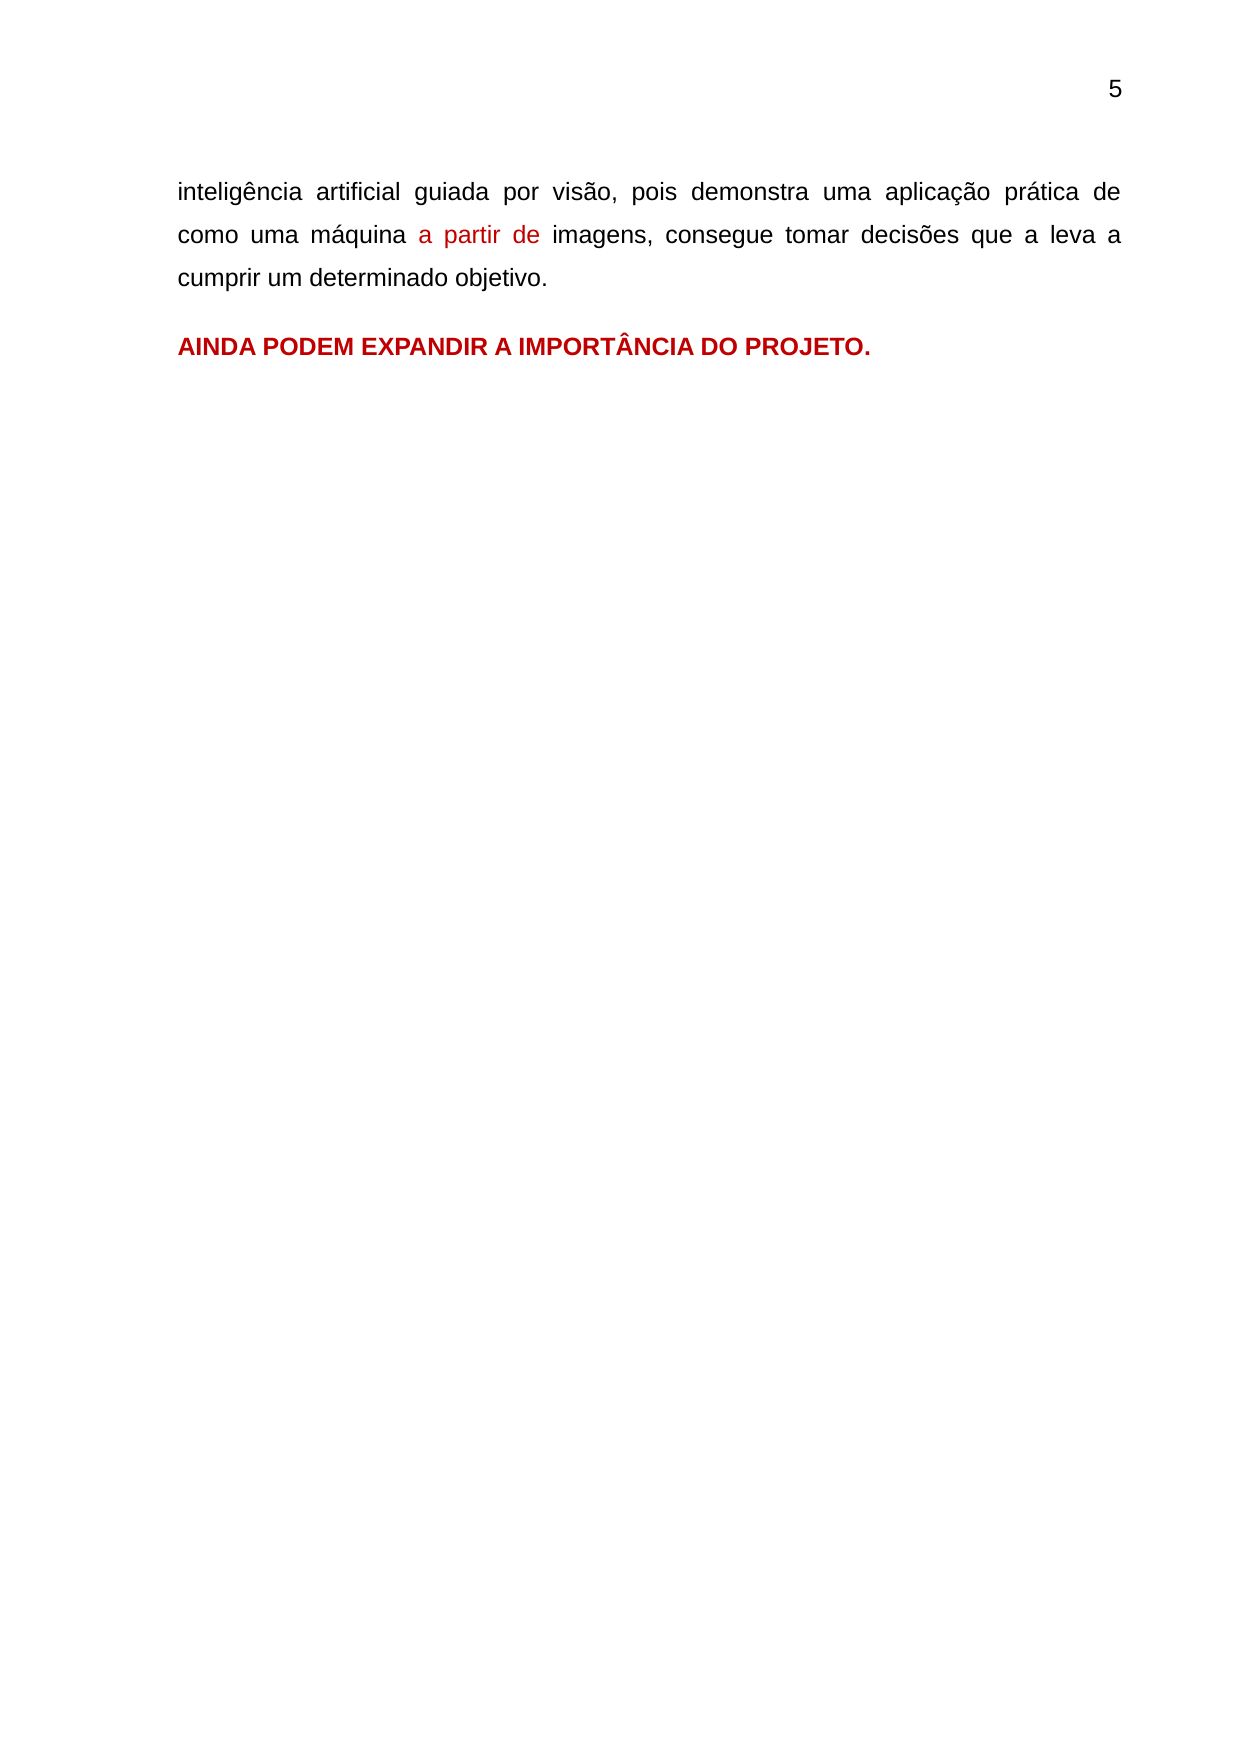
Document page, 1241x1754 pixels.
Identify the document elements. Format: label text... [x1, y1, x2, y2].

text AINDA PODEM EXPANDIR A IMPORTÂNCIA DO PROJETO. [177, 332, 1122, 360]
text inteligência artificial guiada por visão, pois demonstra uma aplicação prática de como uma máquina a partir de imagens, consegue tomar decisões que a leva a cumprir um determinado objetivo. [177, 177, 1122, 292]
